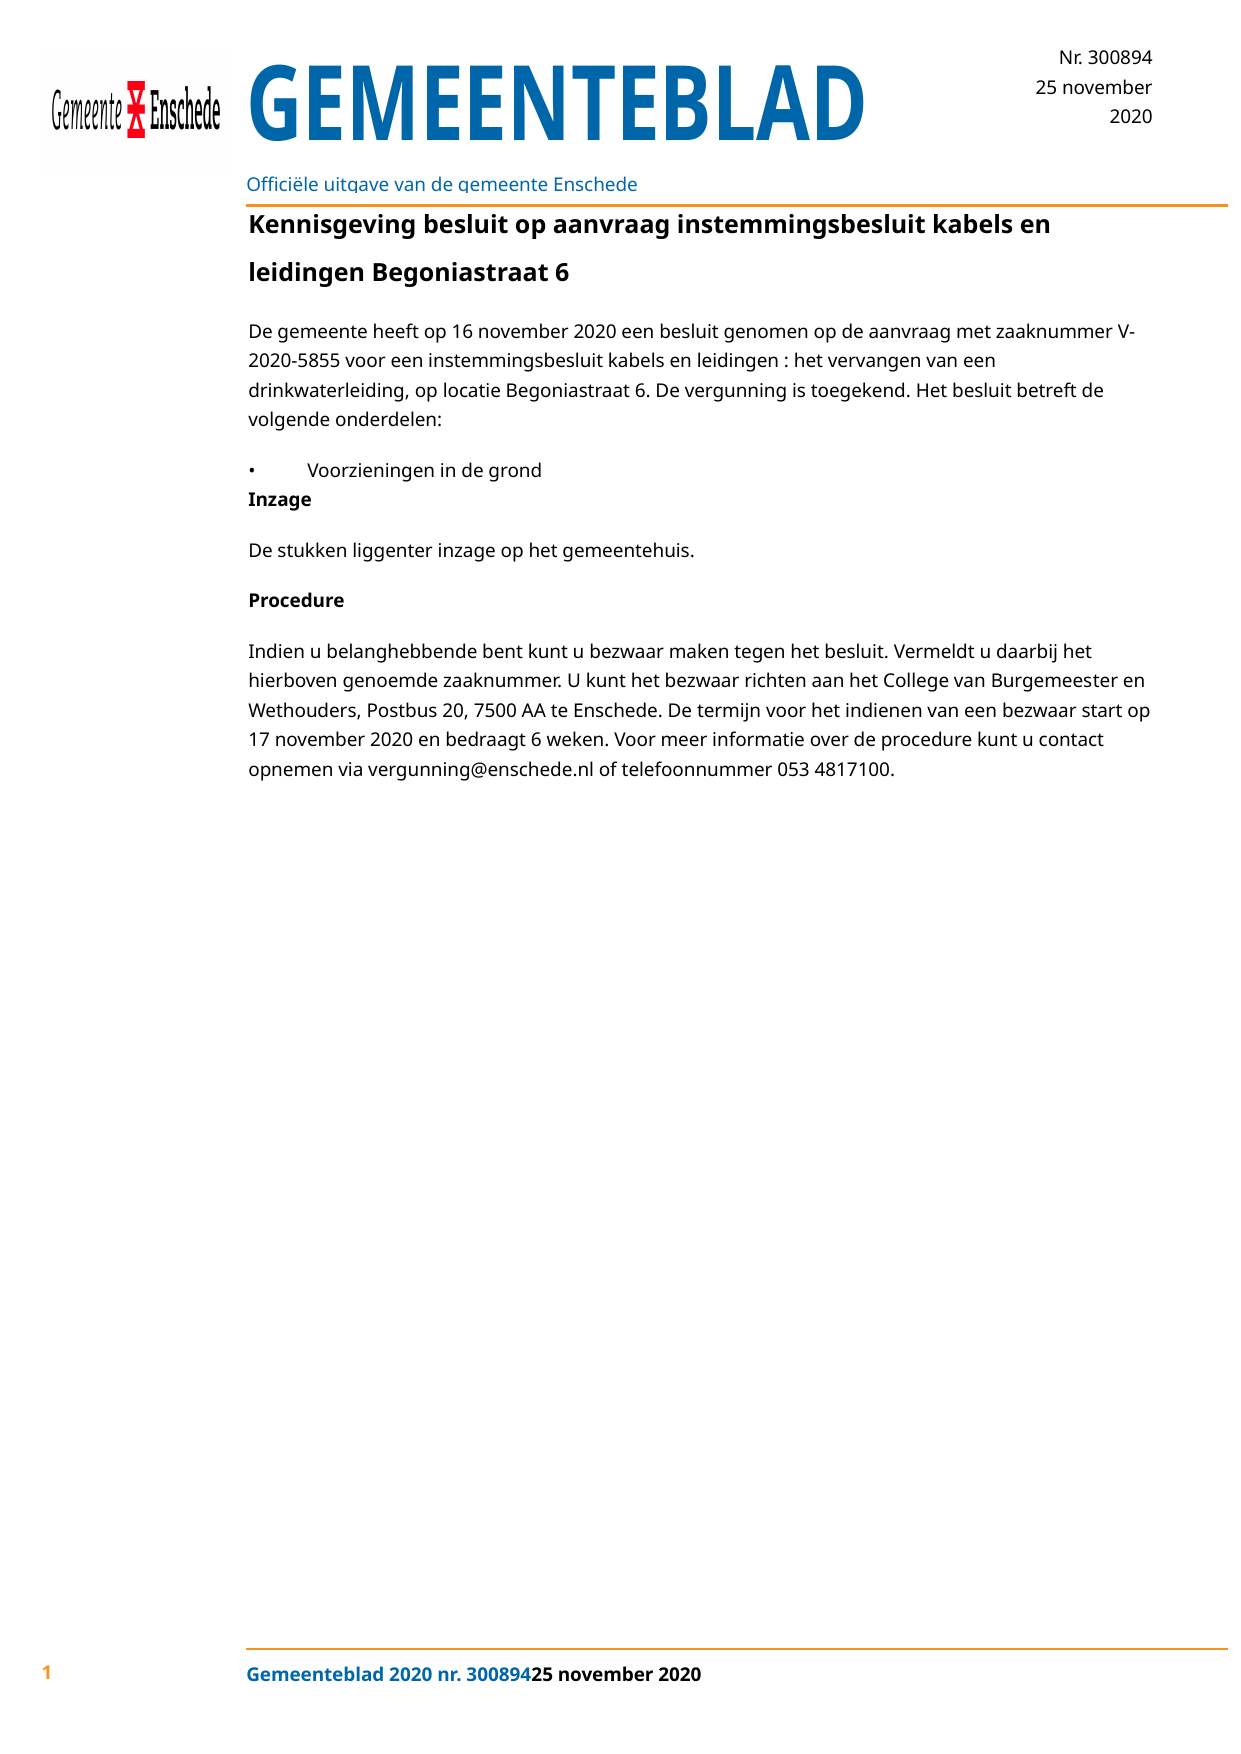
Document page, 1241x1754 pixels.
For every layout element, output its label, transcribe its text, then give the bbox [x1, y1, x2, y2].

list Voorzieningen in de grond [248, 457, 1152, 483]
text De gemeente heeft op 16 november 2020 een besluit genomen op de aanvraag met zaaknummer V-2020-5855 voor een instemmingsbesluit kabels en leidingen : het vervangen van een drinkwaterleiding, op locatie Begoniastraat 6. De vergunning is toegekend. Het besluit betreft de volgende onderdelen: [248, 318, 1152, 432]
text Kennisgeving besluit op aanvraag instemmingsbesluit kabels en leidingen Begoniastraat 6 [248, 207, 1152, 288]
text De stukken liggenter inzage op het gemeentehuis. [248, 537, 1152, 563]
text Inzage [248, 487, 1152, 512]
picture [41, 47, 231, 172]
text Procedure [248, 587, 1152, 613]
text Indien u belanghebbende bent kunt u bezwaar maken tegen het besluit. Vermeldt u daarbij het hierboven genoemde zaaknummer. U kunt het bezwaar richten aan het College van Burgemees­ter en Wethouders, Postbus 20, 7500 AA te Enschede. De termijn voor het indienen van een bezwaar start op 17 november 2020 en bedraagt 6 weken. Voor meer informatie over de procedure kunt u contact opnemen via vergunning@enschede.nl of telefoonnummer 053 4817100. [248, 638, 1152, 782]
